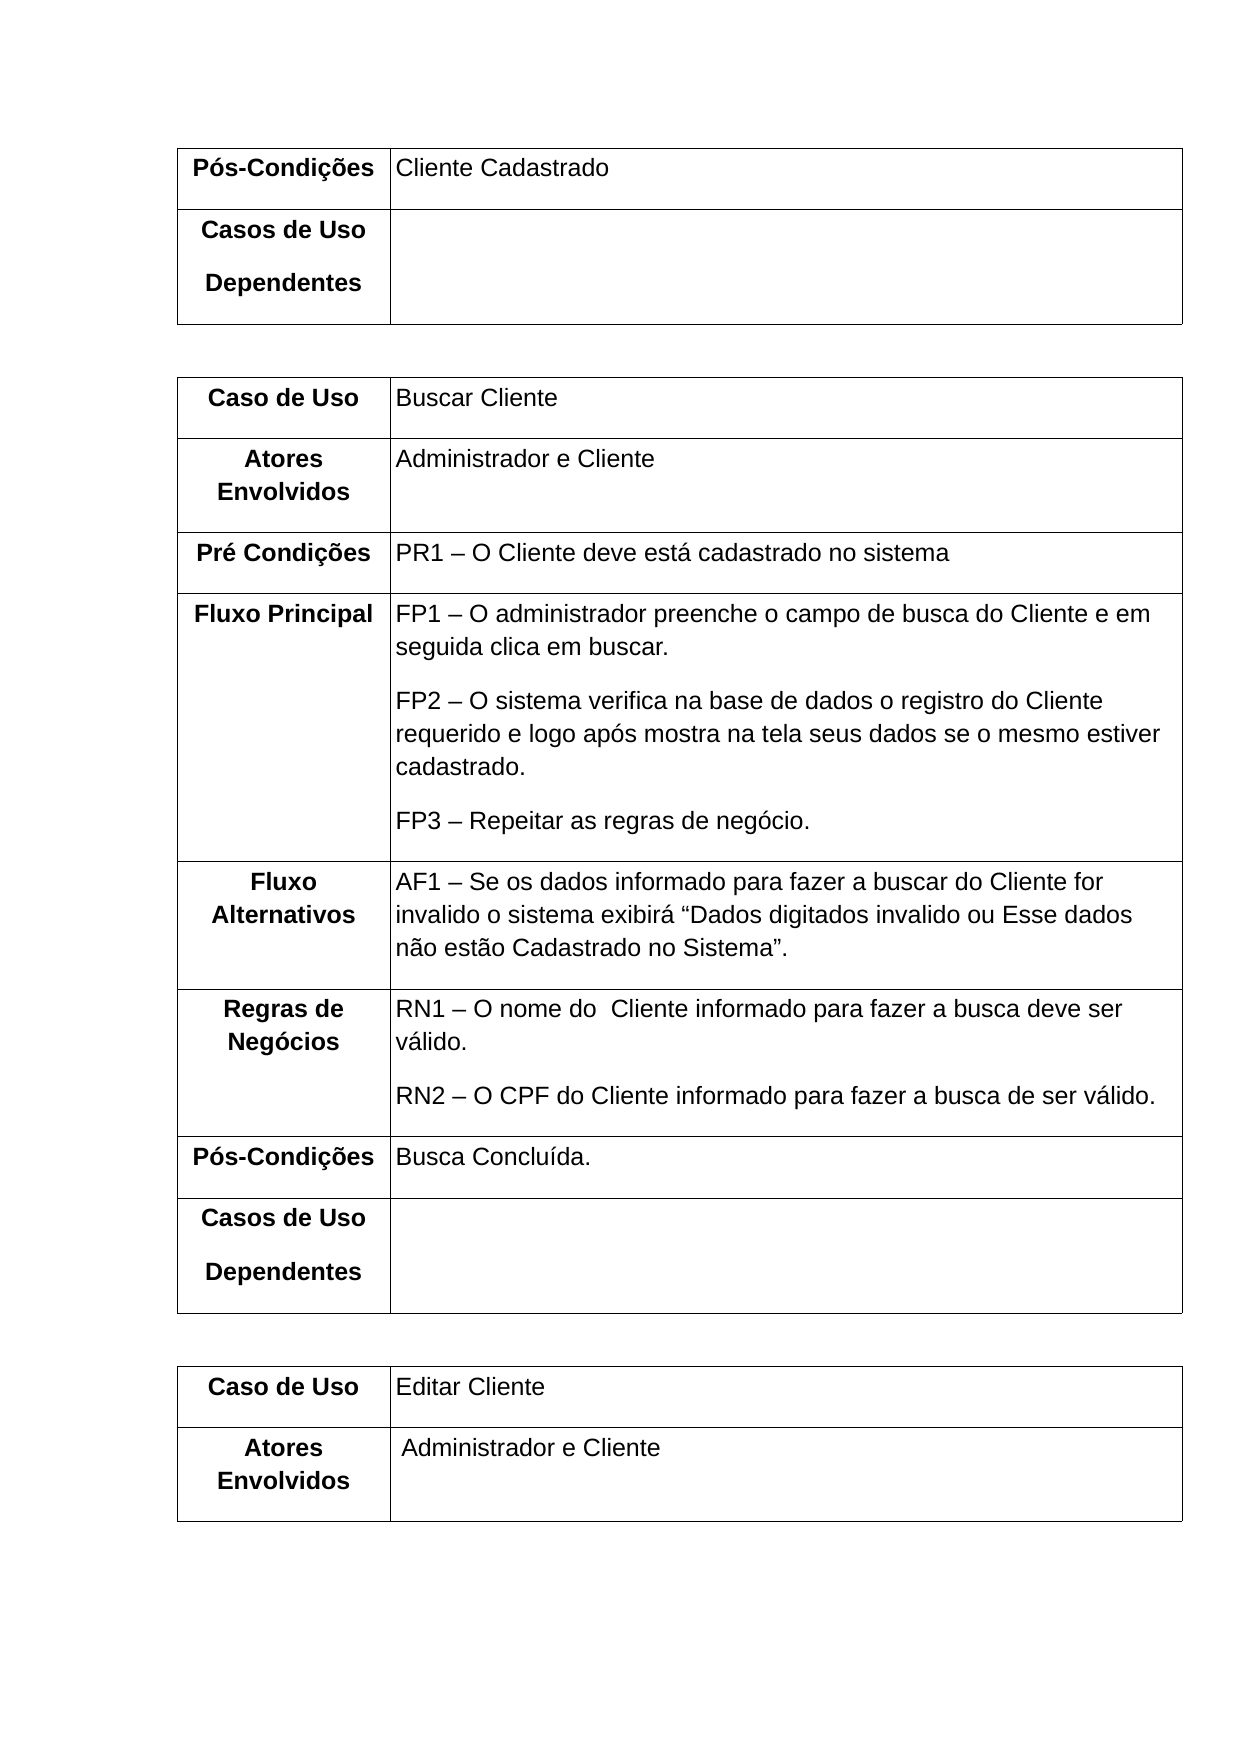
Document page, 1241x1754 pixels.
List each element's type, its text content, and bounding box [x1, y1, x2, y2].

table_header Buscar Cliente [391, 378, 1182, 438]
table_cell Cliente Cadastrado [391, 149, 1182, 209]
table_header Caso de Uso [178, 378, 390, 438]
table_cell Busca Concluída. [391, 1137, 1182, 1198]
table_cell RN1 – O nome do Cliente informado para fazer a busca deve ser válido. RN2 – O CPF do Cliente informado para fazer a busca de ser válido. [391, 990, 1182, 1136]
table_cell Atores Envolvidos [178, 439, 390, 532]
table_cell Casos de Uso Dependentes [178, 1199, 390, 1313]
table_cell Fluxo Alternativos [178, 862, 390, 988]
table_cell Regras de Negócios [178, 990, 390, 1136]
table_cell Pré Condições [178, 533, 390, 593]
table_cell Administrador e Cliente [391, 439, 1182, 532]
table_header Editar Cliente [391, 1367, 1182, 1427]
table_cell PR1 – O Cliente deve está cadastrado no sistema [391, 533, 1182, 593]
table_cell Pós-Condições [178, 1137, 390, 1198]
table_cell Fluxo Principal [178, 594, 390, 861]
table_cell Casos de Uso Dependentes [178, 210, 390, 324]
table_cell [391, 210, 1182, 324]
table_cell Administrador e Cliente [391, 1428, 1182, 1521]
table_cell FP1 – O administrador preenche o campo de busca do Cliente e em seguida clica em buscar. FP2 – O sistema verifica na base de dados o registro do Cliente requerido e logo após mostra na tela seus dados se o mesmo estiver cadastrado. FP3 – Repeitar as regras de negócio. [391, 594, 1182, 861]
table_cell AF1 – Se os dados informado para fazer a buscar do Cliente for invalido o sistema exibirá “Dados digitados invalido ou Esse dados não estão Cadastrado no Sistema”. [391, 862, 1182, 988]
table_cell Pós-Condições [178, 149, 390, 209]
table_header Caso de Uso [178, 1367, 390, 1427]
table_cell [391, 1199, 1182, 1313]
table_cell Atores Envolvidos [178, 1428, 390, 1521]
